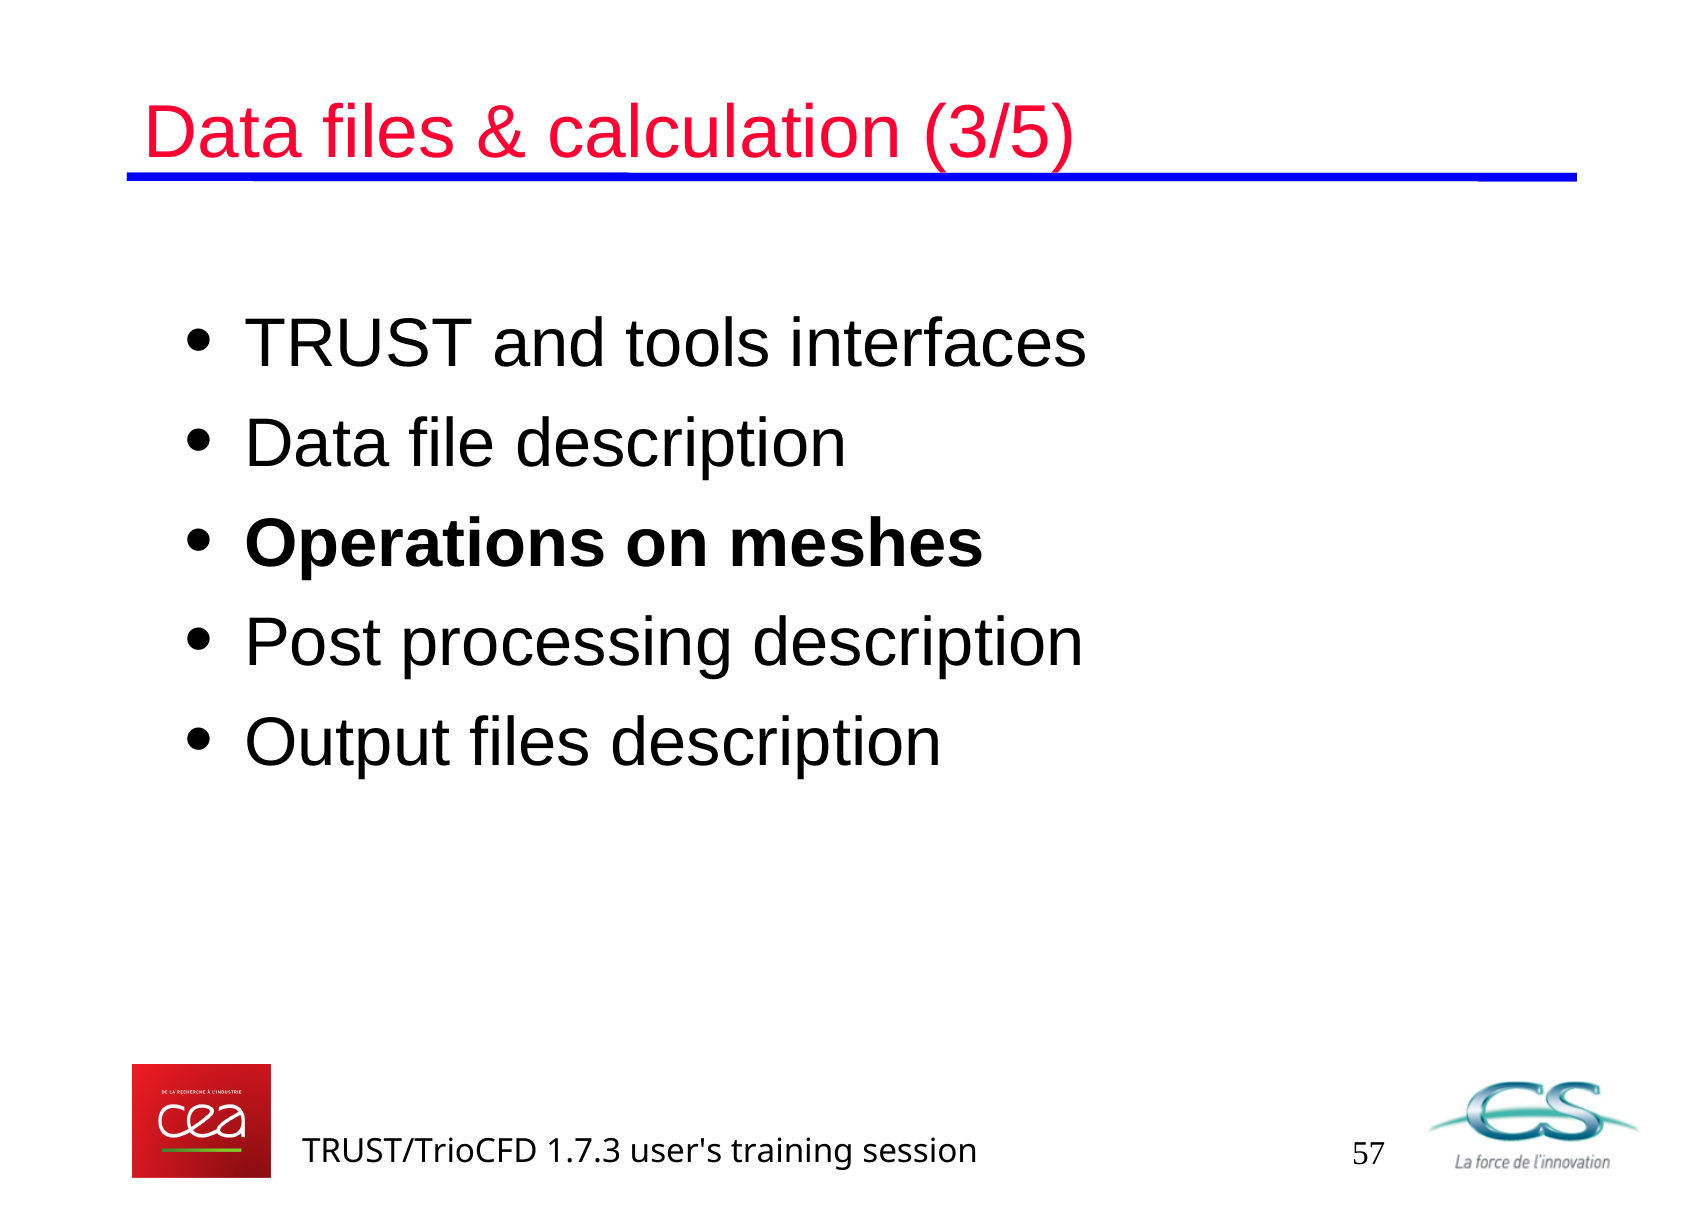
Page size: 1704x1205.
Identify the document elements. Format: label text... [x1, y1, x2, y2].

picture [1423, 1072, 1648, 1179]
title Data files & calculation (3/5) [127, 39, 1661, 215]
list TRUST and tools interfaces Data file description Operations on meshes Post processing description Output files description [169, 290, 1310, 902]
picture [132, 1064, 271, 1178]
